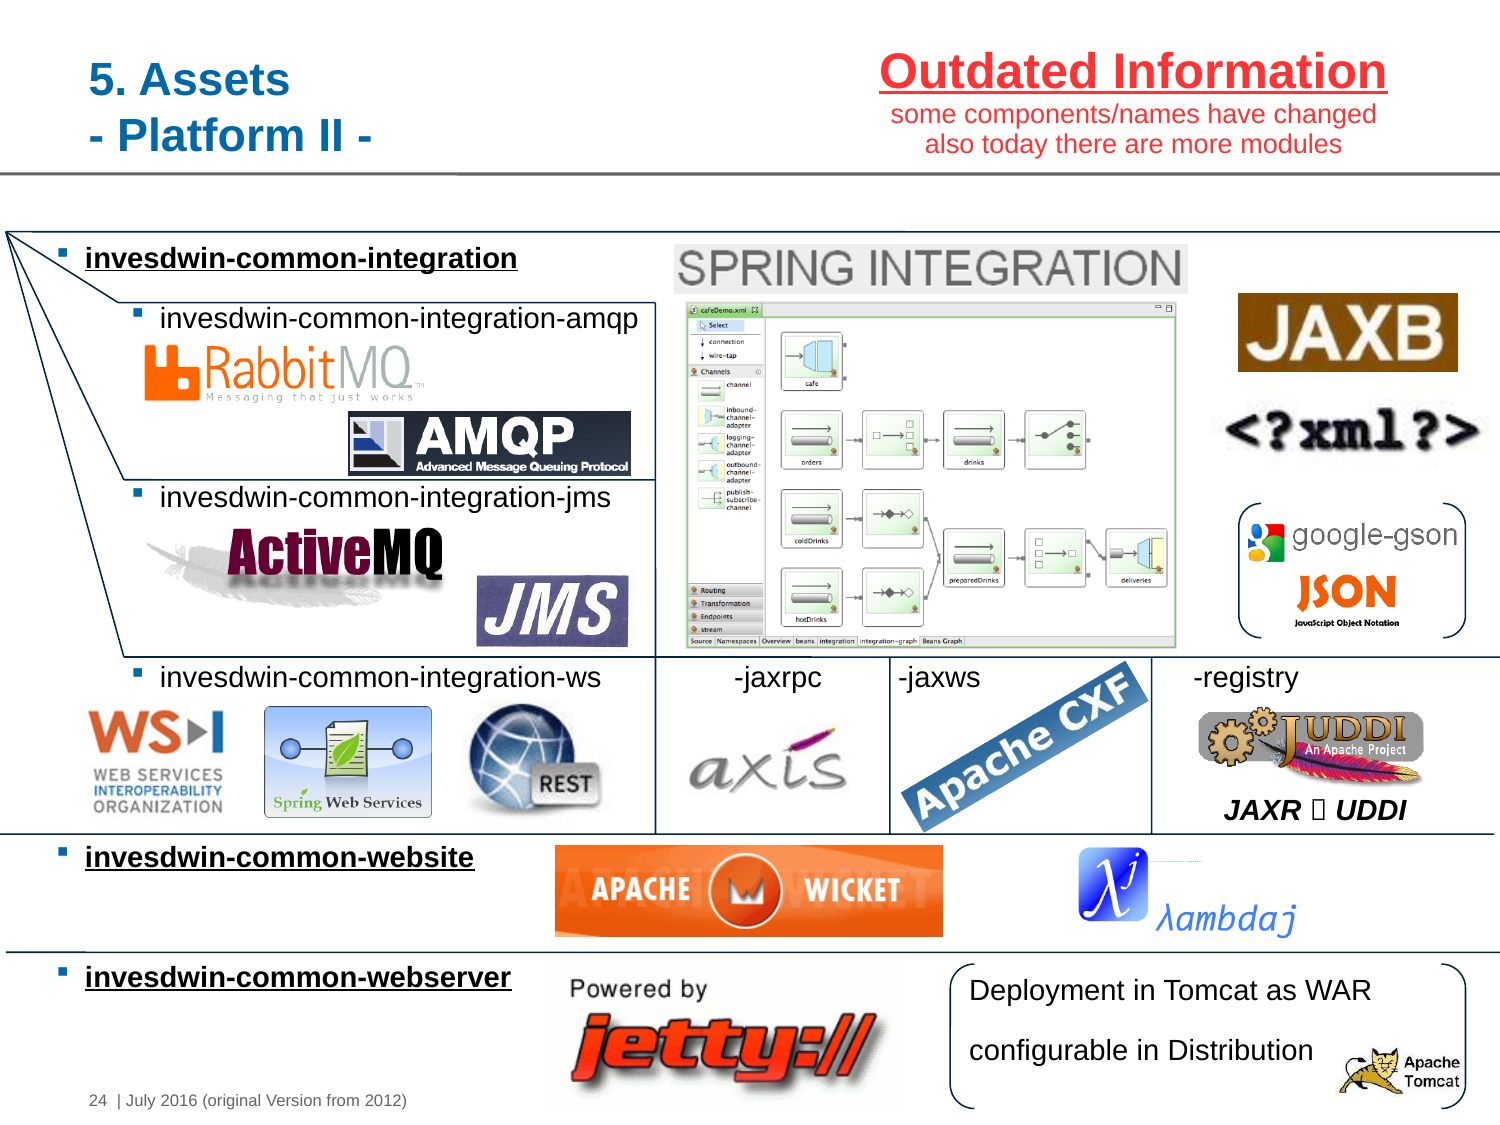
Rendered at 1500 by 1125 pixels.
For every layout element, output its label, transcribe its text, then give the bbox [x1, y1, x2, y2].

picture [1245, 520, 1460, 638]
text_box invesdwin-common-integration invesdwin-common-integration-amqp invesdwin-common-integration-jms invesdwin-common-integration-ws -jaxrpc -jaxws -registry invesdwin-common-website invesdwin-common-webserver [41, 835, 1495, 951]
picture [471, 570, 636, 653]
picture [76, 699, 238, 825]
picture [544, 958, 905, 1109]
picture [1073, 845, 1301, 942]
picture [1187, 698, 1441, 796]
picture [142, 518, 456, 612]
picture [555, 845, 943, 937]
text_box invesdwin-common-integration invesdwin-common-integration-amqp invesdwin-common-integration-jms invesdwin-common-integration-ws -jaxrpc -jaxws -registry invesdwin-common-website invesdwin-common-webserver [657, 658, 889, 833]
picture [900, 660, 1149, 833]
text_box invesdwin-common-integration invesdwin-common-integration-amqp invesdwin-common-integration-jms invesdwin-common-integration-ws -jaxrpc -jaxws -registry invesdwin-common-website invesdwin-common-webserver [41, 954, 1495, 1001]
picture [1460, 1093, 1466, 1102]
picture [142, 344, 425, 404]
text_box invesdwin-common-integration invesdwin-common-integration-amqp invesdwin-common-integration-jms invesdwin-common-integration-ws -jaxrpc -jaxws -registry invesdwin-common-website invesdwin-common-webserver [41, 233, 1495, 656]
title 5. Assets - Platform II - [0, 40, 1223, 168]
text_box invesdwin-common-integration invesdwin-common-integration-amqp invesdwin-common-integration-jms invesdwin-common-integration-ws -jaxrpc -jaxws -registry invesdwin-common-website invesdwin-common-webserver [1153, 658, 1495, 833]
picture [461, 698, 612, 827]
picture [677, 723, 867, 801]
text_box invesdwin-common-integration invesdwin-common-integration-amqp invesdwin-common-integration-jms invesdwin-common-integration-ws -jaxrpc -jaxws -registry invesdwin-common-website invesdwin-common-webserver [41, 256, 654, 479]
text_box invesdwin-common-integration invesdwin-common-integration-amqp invesdwin-common-integration-jms invesdwin-common-integration-ws -jaxrpc -jaxws -registry invesdwin-common-website invesdwin-common-webserver [41, 310, 654, 656]
text_box invesdwin-common-integration invesdwin-common-integration-amqp invesdwin-common-integration-jms invesdwin-common-integration-ws -jaxrpc -jaxws -registry invesdwin-common-website invesdwin-common-webserver [41, 365, 654, 833]
text_box Outdated Information some components/names have changed also today there are more modules [864, 35, 1403, 167]
picture [674, 244, 1188, 294]
text_box JAXR  UDDI [1209, 783, 1422, 834]
picture [685, 301, 1177, 649]
picture [1211, 293, 1495, 518]
picture [348, 411, 631, 477]
picture [264, 706, 432, 818]
text_box invesdwin-common-integration invesdwin-common-integration-amqp invesdwin-common-integration-jms invesdwin-common-integration-ws -jaxrpc -jaxws -registry invesdwin-common-website invesdwin-common-webserver [891, 658, 1150, 833]
text_box Deployment in Tomcat as WAR configurable in Distribution [954, 964, 1396, 1074]
picture [1335, 1038, 1464, 1102]
